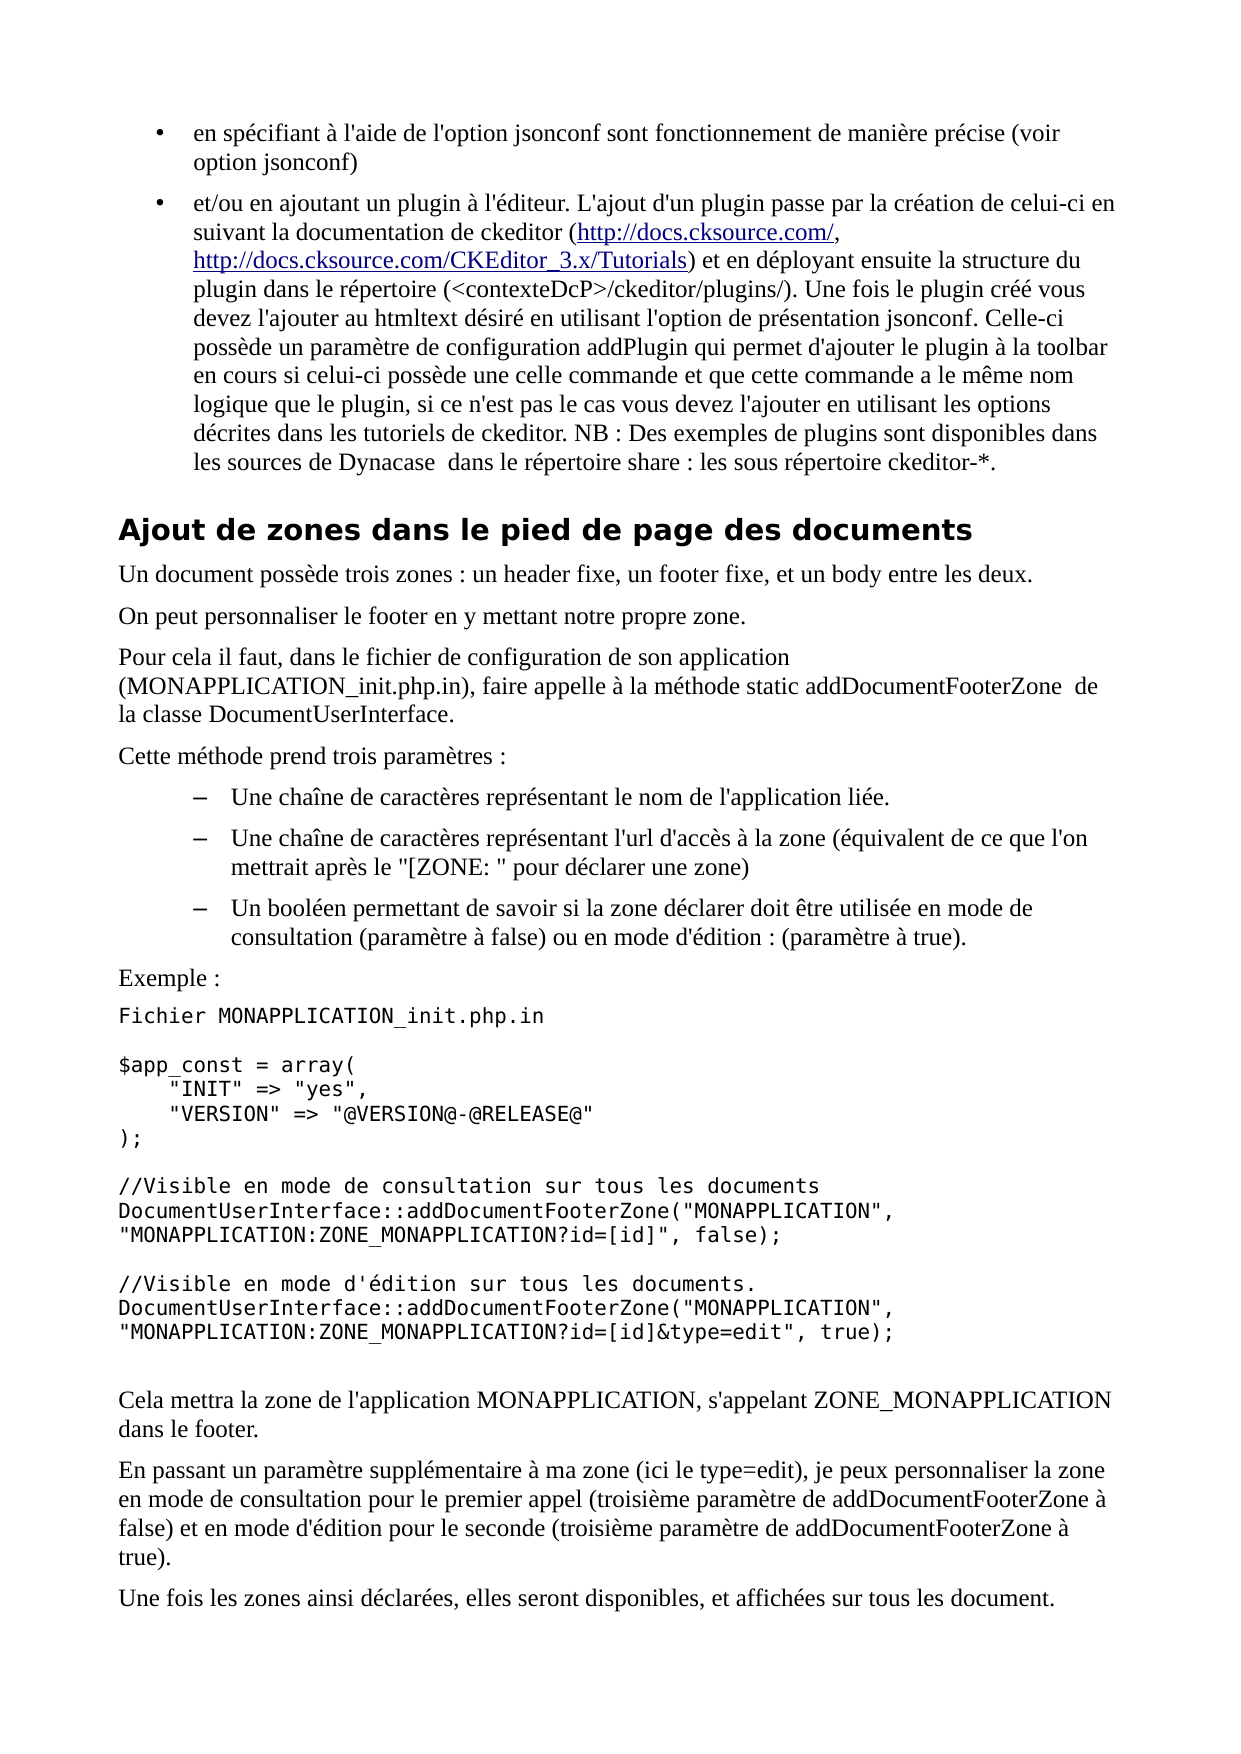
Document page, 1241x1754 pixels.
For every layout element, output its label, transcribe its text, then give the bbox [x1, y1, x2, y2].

subtitle Ajout de zones dans le pied de page des documents [118, 513, 1122, 547]
text Cela mettra la zone de l'application MONAPPLICATION, s'appelant ZONE_MONAPPLICATION dans le footer. [118, 1386, 1122, 1443]
text "VERSION" => "@VERSION@-@RELEASE@" [118, 1102, 1122, 1126]
text Un document possède trois zones : un header fixe, un footer fixe, et un body entre les deux. [118, 559, 1122, 588]
text On peut personnaliser le footer en y mettant notre propre zone. [118, 601, 1122, 629]
text //Visible en mode de consultation sur tous les documents [118, 1174, 1122, 1199]
text Exemple : [118, 963, 1122, 992]
text $app_const = array( [118, 1053, 1122, 1077]
text "INIT" => "yes", [118, 1077, 1122, 1102]
text En passant un paramètre supplémentaire à ma zone (ici le type=edit), je peux personnaliser la zone en mode de consultation pour le premier appel (troisième paramètre de addDocumentFooterZone à false) et en mode d'édition pour le seconde (troisième paramètre de addDocumentFooterZone à true). [118, 1456, 1122, 1571]
list Un booléen permettant de savoir si la zone déclarer doit être utilisée en mode de consultation (paramètre à false) ou en mode d'édition : (paramètre à true). [193, 893, 1122, 951]
text DocumentUserInterface::addDocumentFooterZone("MONAPPLICATION", "MONAPPLICATION:ZONE_MONAPPLICATION?id=[id]&type=edit", true); [118, 1296, 1122, 1344]
list en spécifiant à l'aide de l'option jsonconf sont fonctionnement de manière précise (voir option jsonconf) [156, 118, 1122, 176]
text Pour cela il faut, dans le fichier de configuration de son application (MONAPPLICATION_init.php.in), faire appelle à la méthode static addDocumentFooterZone de la classe DocumentUserInterface. [118, 642, 1122, 728]
text Fichier MONAPPLICATION_init.php.in [118, 1004, 1122, 1029]
list et/ou en ajoutant un plugin à l'éditeur. L'ajout d'un plugin passe par la création de celui-ci en suivant la documentation de ckeditor (http://docs.cksource.com/, http://docs.cksource.com/CKEditor_3.x/Tutorials) et en déployant ensuite la structure du plugin dans le répertoire (<contexteDcP>/ckeditor/plugins/). Une fois le plugin créé vous devez l'ajouter au htmltext désiré en utilisant l'option de présentation jsonconf. Celle-ci possède un paramètre de configuration addPlugin qui permet d'ajouter le plugin à la toolbar en cours si celui-ci possède une celle commande et que cette commande a le même nom logique que le plugin, si ce n'est pas le cas vous devez l'ajouter en utilisant les options décrites dans les tutoriels de ckeditor. NB : Des exemples de plugins sont disponibles dans les sources de Dynacase dans le répertoire share : les sous répertoire ckeditor-*. [156, 188, 1122, 476]
list Une chaîne de caractères représentant l'url d'accès à la zone (équivalent de ce que l'on mettrait après le "[ZONE: " pour déclarer une zone) [193, 823, 1122, 881]
text Une fois les zones ainsi déclarées, elles seront disponibles, et affichées sur tous les document. [118, 1583, 1122, 1612]
text //Visible en mode d'édition sur tous les documents. [118, 1272, 1122, 1296]
list Une chaîne de caractères représentant le nom de l'application liée. [193, 782, 1122, 811]
text Cette méthode prend trois paramètres : [118, 741, 1122, 769]
text ); [118, 1126, 1122, 1150]
text DocumentUserInterface::addDocumentFooterZone("MONAPPLICATION", "MONAPPLICATION:ZONE_MONAPPLICATION?id=[id]", false); [118, 1199, 1122, 1247]
